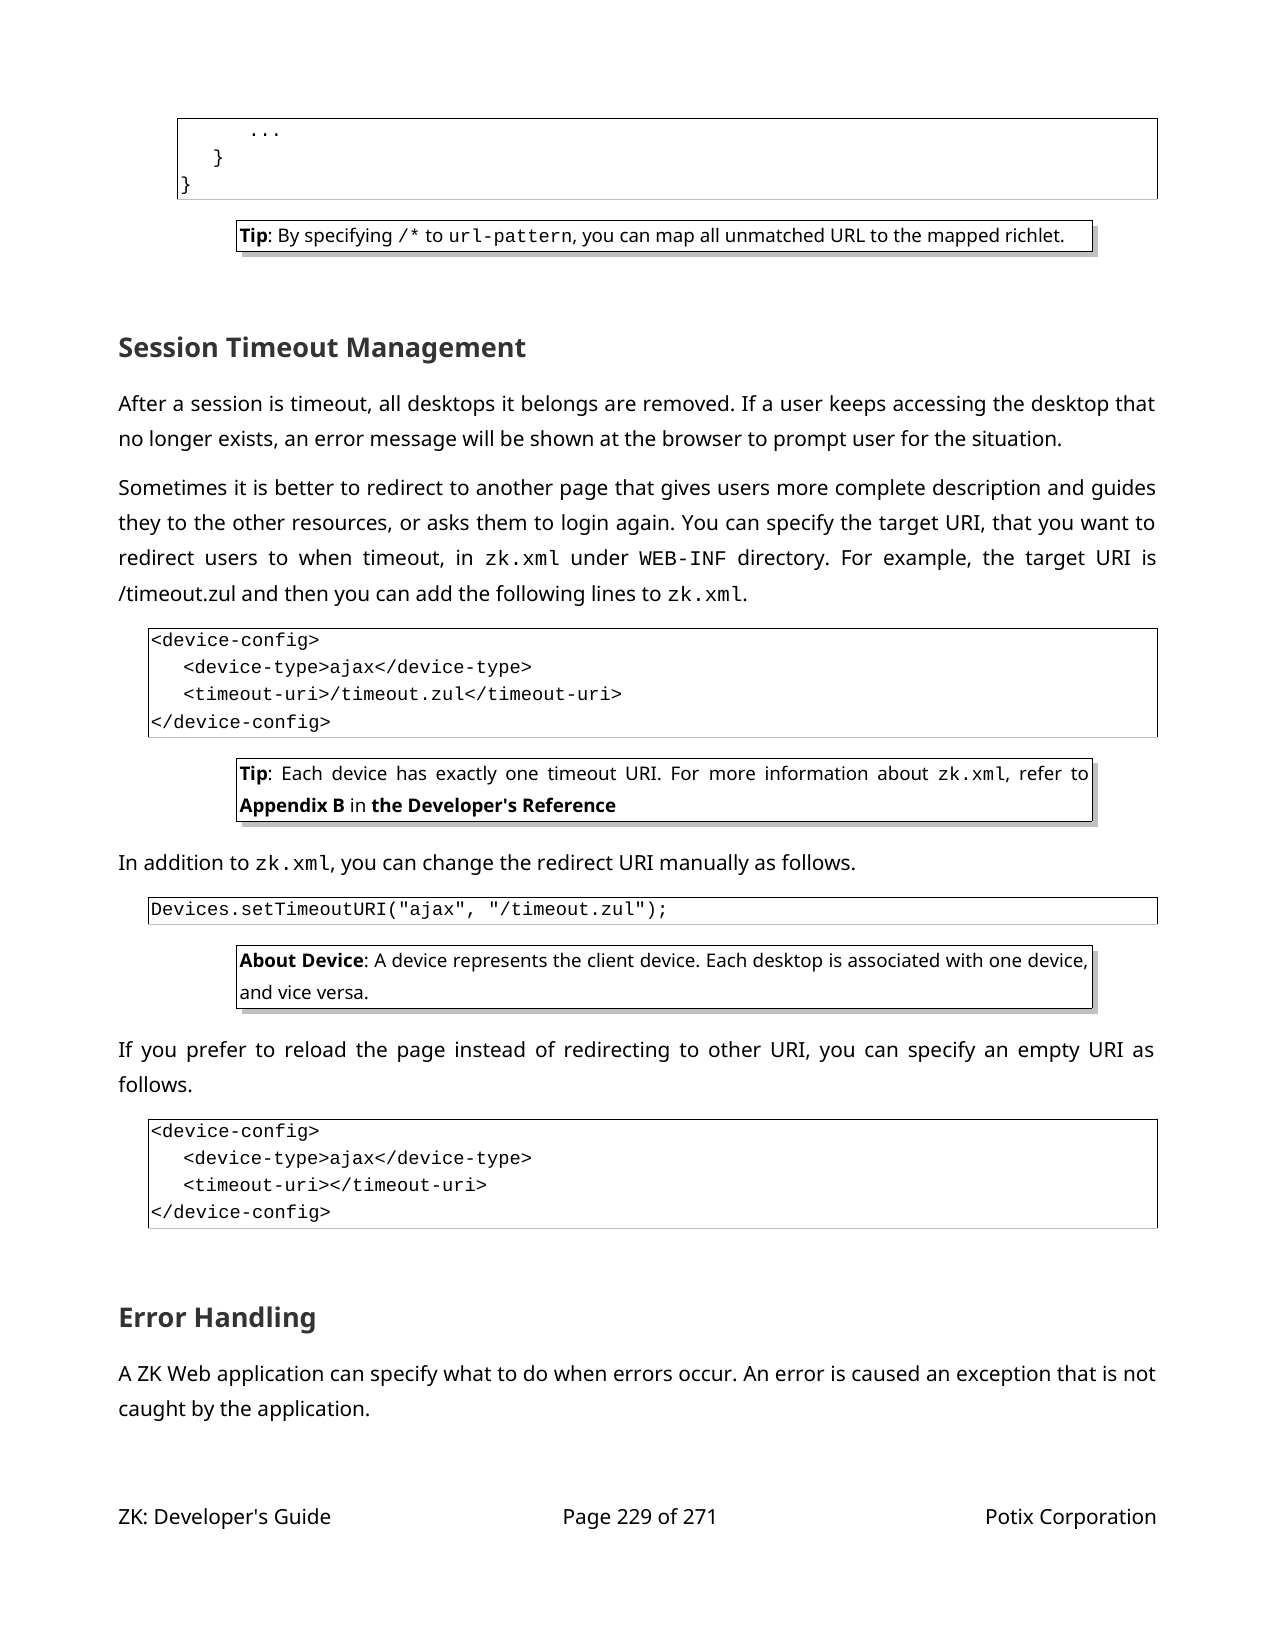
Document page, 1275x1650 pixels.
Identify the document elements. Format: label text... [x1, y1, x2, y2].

text In addition to zk.xml, you can change the redirect URI manually as follows. [118, 848, 1157, 876]
text <device-type>ajax</device-type> [149, 1146, 1157, 1170]
text If you prefer to reload the page instead of redirecting to other URI, you can specify an empty URI as follows. [118, 1035, 1157, 1098]
text <timeout-uri>/timeout.zul</timeout-uri> [149, 682, 1157, 707]
subtitle Session Timeout Management [118, 328, 1157, 365]
text Devices.setTimeoutURI("ajax", "/timeout.zul"); [149, 898, 1157, 924]
text </device-config> [149, 1200, 1157, 1228]
text After a session is timeout, all desktops it belongs are removed. If a user keeps accessing the desktop that no longer exists, an error message will be shown at the browser to prompt user for the situation. [118, 389, 1157, 452]
text <device-config> [149, 629, 1157, 652]
text <device-type>ajax</device-type> [149, 655, 1157, 679]
text Tip: Each device has exactly one timeout URI. For more information about zk.xml, refer to Appendix B in the Developer's Reference [237, 759, 1092, 821]
subtitle Error Handling [118, 1298, 1157, 1335]
text <device-config> [149, 1120, 1157, 1143]
text <timeout-uri></timeout-uri> [149, 1173, 1157, 1197]
text About Device: A device represents the client device. Each desktop is associated with one device, and vice versa. [237, 946, 1092, 1008]
text Tip: By specifying /* to url-pattern, you can map all unmatched URL to the mapped richlet. [237, 221, 1092, 251]
text Sometimes it is better to redirect to another page that gives users more complete description and guides they to the other resources, or asks them to login again. You can specify the target URI, that you want to redirect users to when timeout, in zk.xml under WEB-INF directory. For example, the target URI is /timeout.zul and then you can add the following lines to zk.xml. [118, 473, 1157, 607]
text } } [178, 145, 1157, 199]
text ... [178, 119, 1157, 142]
text </device-config> [149, 709, 1157, 737]
text A ZK Web application can specify what to do when errors occur. An error is caused an exception that is not caught by the application. [118, 1359, 1157, 1422]
